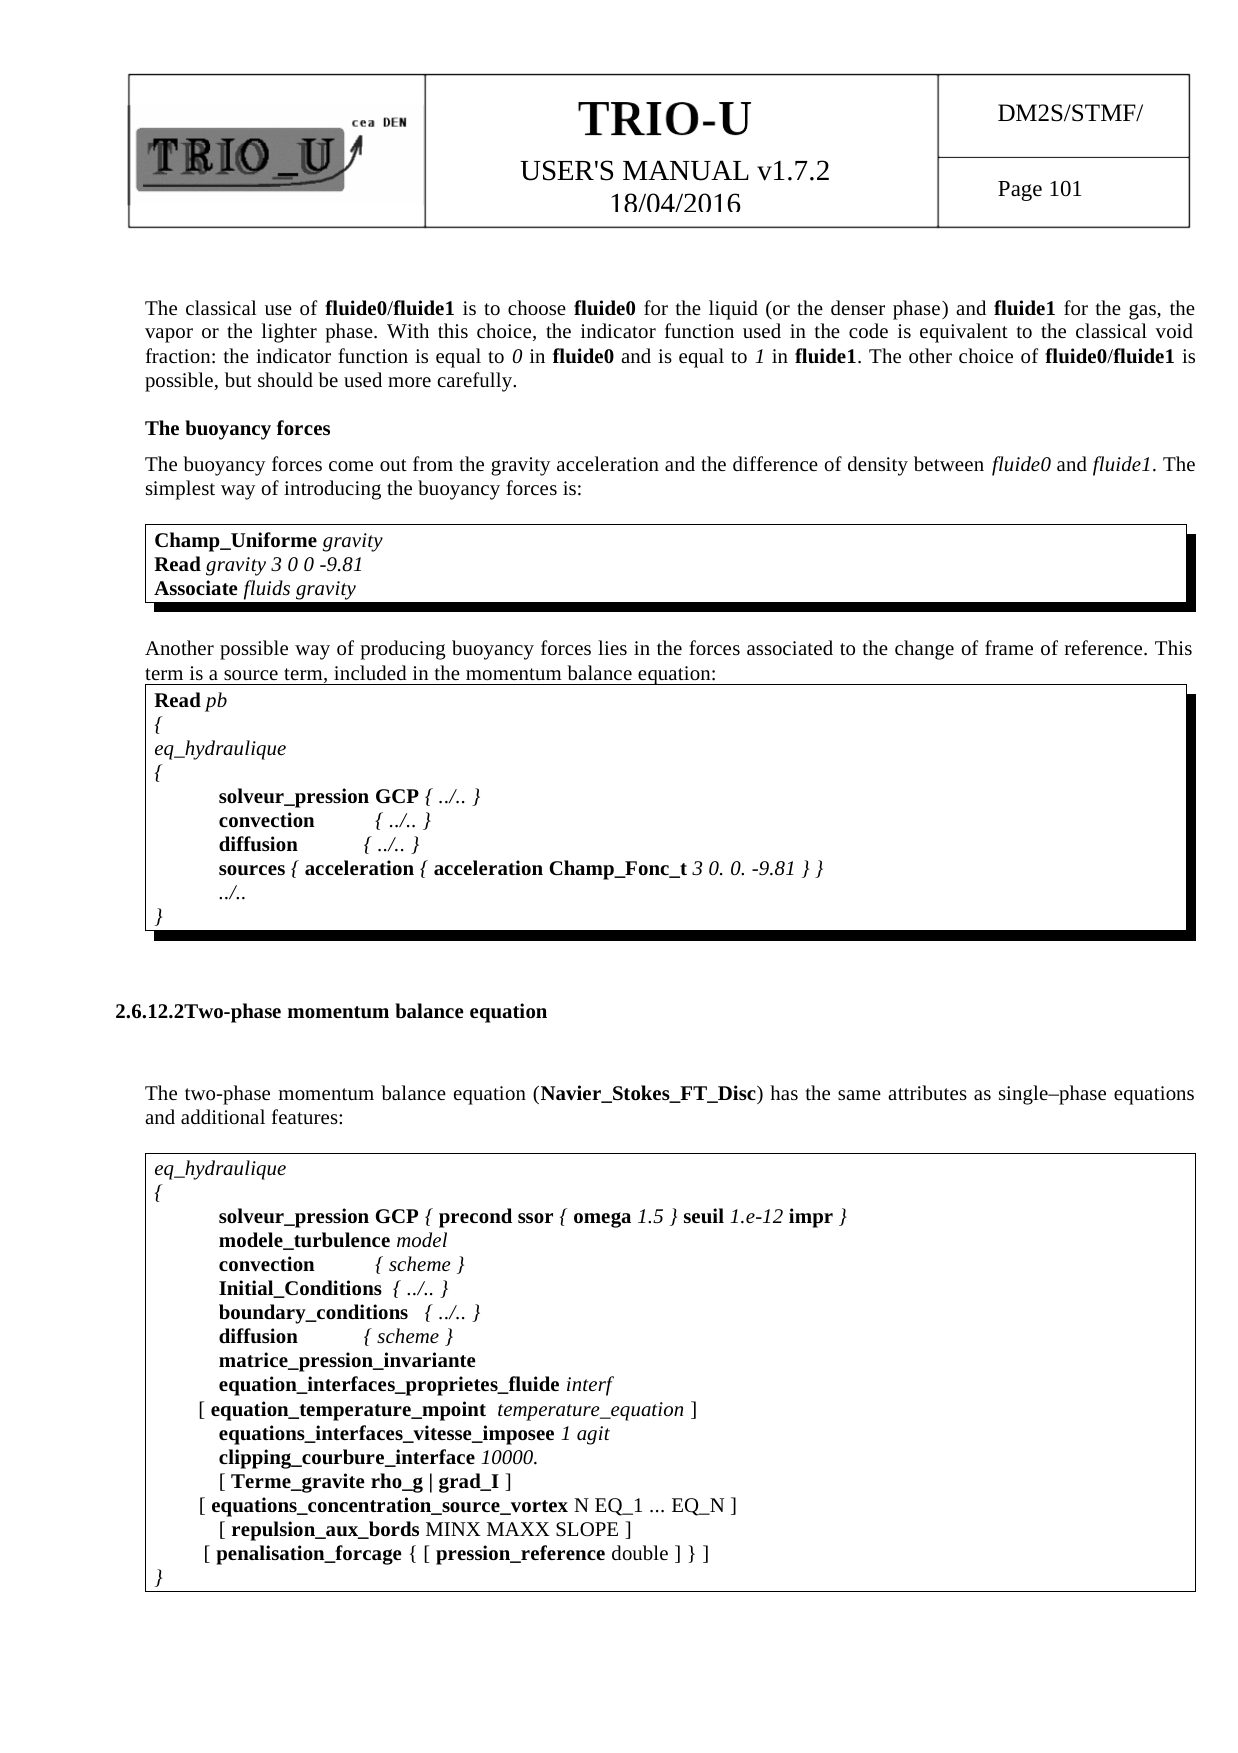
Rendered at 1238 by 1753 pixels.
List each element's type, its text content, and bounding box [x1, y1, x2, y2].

text [ equation_temperature_mpoint temperature_equation ] [146, 1393, 1195, 1417]
text modele_turbulence model [146, 1225, 1195, 1249]
text equations_interfaces_vitesse_imposee 1 agit [146, 1417, 1195, 1441]
text Champ_Uniforme gravity [146, 525, 1186, 548]
text { [146, 708, 1186, 732]
text The buoyancy forces come out from the gravity acceleration and the difference of density between fluide0 and fluide1. The simplest way of introducing the buoyancy forces is: [145, 452, 1196, 500]
text solveur_pression GCP { ../.. } [146, 781, 1186, 805]
text The classical use of fluide0/fluide1 is to choose fluide0 for the liquid (or the denser phase) and fluide1 for the gas, the vapor or the lighter phase. With this choice, the indicator function used in the code is equivalent to the classical void fraction: the indicator function is equal to 0 in fluide0 and is equal to 1 in fluide1. The other choice of fluide0/fluide1 is possible, but should be used more carefully. [145, 295, 1196, 392]
text The buoyancy forces [145, 416, 1196, 440]
text eq_hydraulique [146, 1154, 1195, 1177]
text diffusion { scheme } [146, 1321, 1195, 1345]
text clipping_courbure_interface 10000. [146, 1441, 1195, 1465]
text solveur_pression GCP { precond ssor { omega 1.5 } seuil 1.e-12 impr } [146, 1201, 1195, 1225]
text matrice_pression_invariante [146, 1345, 1195, 1369]
text } [146, 1562, 1195, 1591]
text Associate fluids gravity [146, 572, 1186, 602]
text { [146, 757, 1186, 781]
text Another possible way of producing buoyancy forces lies in the forces associated to the change of frame of reference. This term is a source term, included in the momentum balance equation: [145, 636, 1196, 684]
text sources { acceleration { acceleration Champ_Fonc_t 3 0. 0. -9.81 } } [146, 853, 1186, 877]
text Read gravity 3 0 0 -9.81 [146, 548, 1186, 572]
text [ repulsion_aux_bords MINX MAXX SLOPE ] [146, 1513, 1195, 1538]
text diffusion { ../.. } [146, 829, 1186, 853]
text convection { ../.. } [146, 805, 1186, 829]
text boundary_conditions { ../.. } [146, 1297, 1195, 1321]
subtitle Two-phase momentum balance equation [115, 999, 1165, 1023]
text } [146, 901, 1186, 930]
text [ penalisation_forcage { [ pression_reference double ] } ] [146, 1538, 1195, 1562]
text Read pb [146, 685, 1186, 708]
text { [146, 1177, 1195, 1201]
text convection { scheme } [146, 1249, 1195, 1273]
text [ equations_concentration_source_vortex N EQ_1 ... EQ_N ] [146, 1489, 1195, 1513]
text Initial_Conditions { ../.. } [146, 1273, 1195, 1297]
text The two-phase momentum balance equation (Navier_Stokes_FT_Disc) has the same attributes as single–phase equations and additional features: [145, 1080, 1196, 1128]
text [ Terme_gravite rho_g | grad_I ] [146, 1465, 1195, 1489]
text eq_hydraulique [146, 732, 1186, 757]
text equation_interfaces_proprietes_fluide interf [146, 1369, 1195, 1393]
text ../.. [146, 877, 1186, 901]
